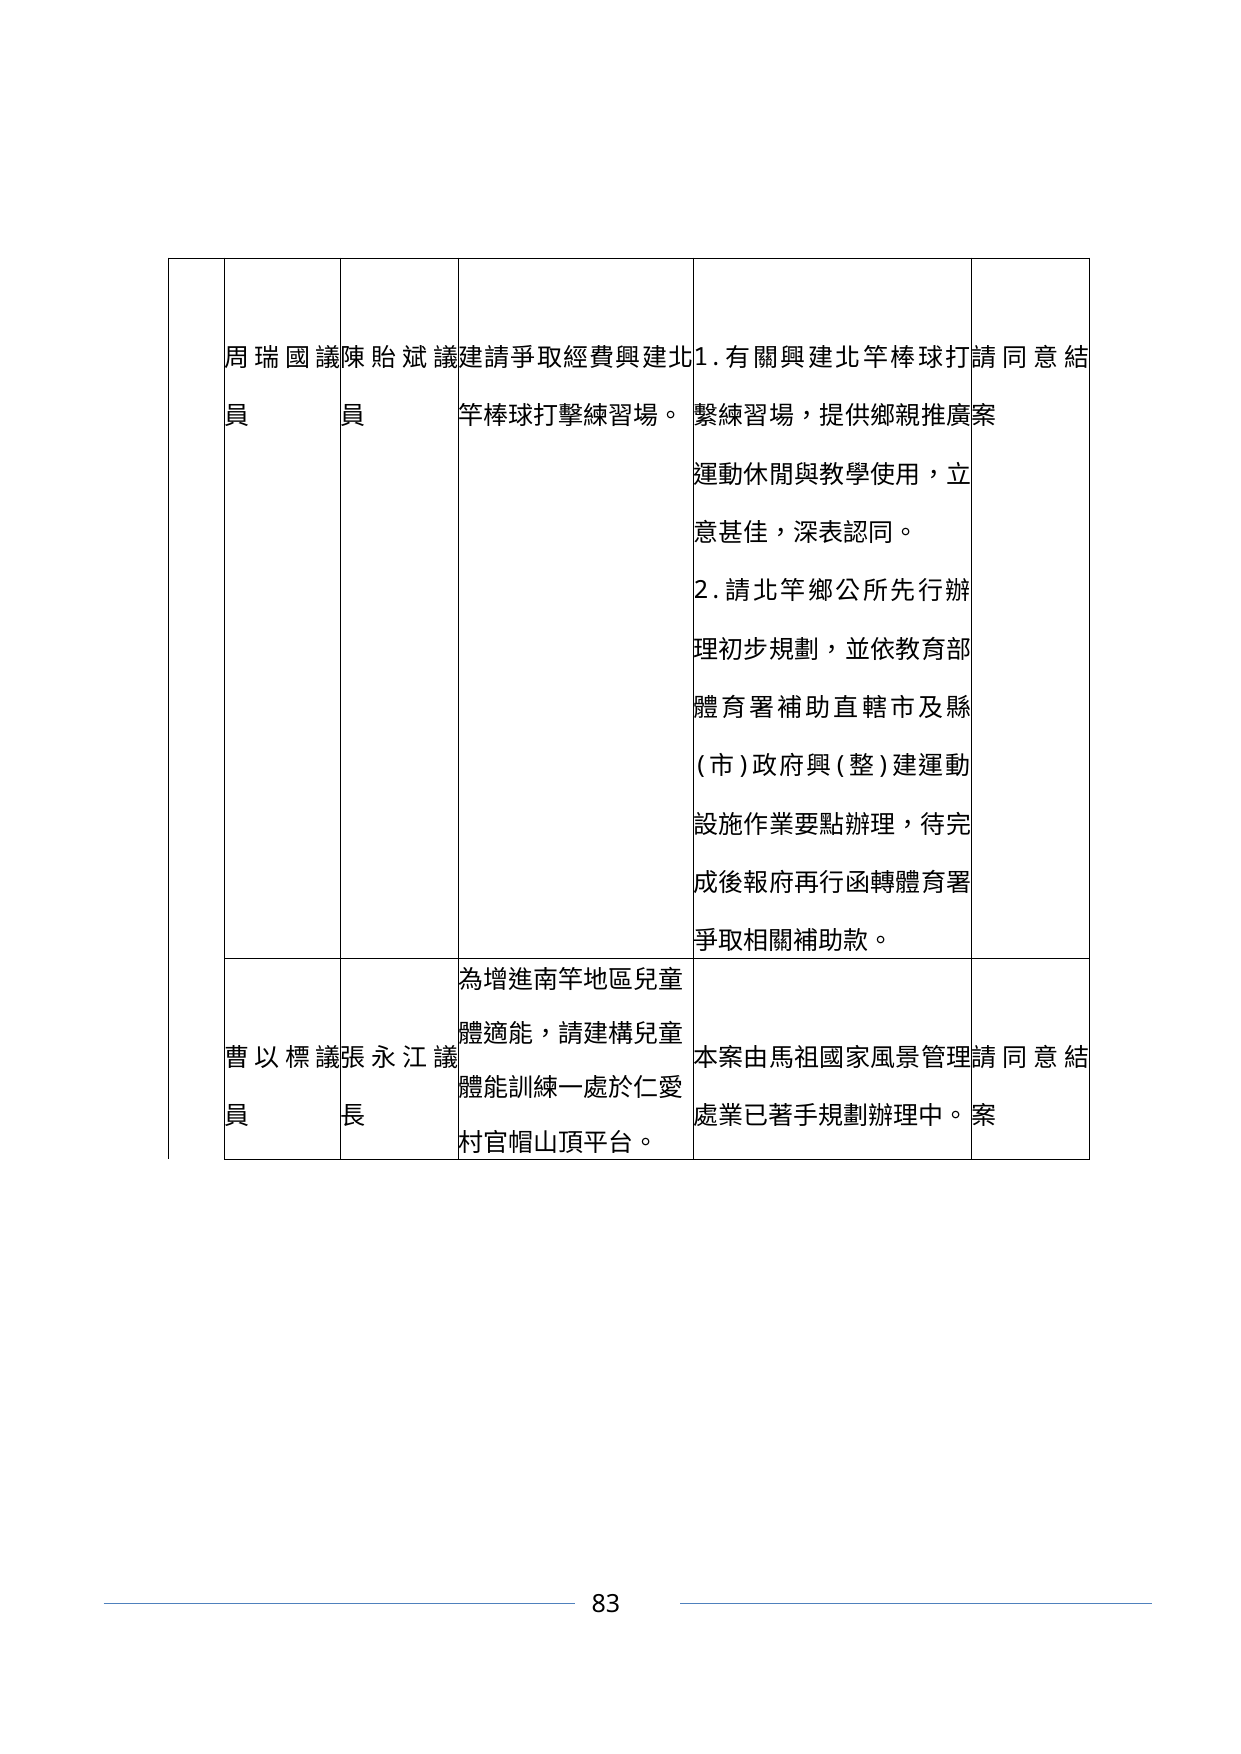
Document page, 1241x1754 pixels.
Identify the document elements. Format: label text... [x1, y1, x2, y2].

table_cell 請同意結案 [972, 259, 1089, 958]
table_cell 張永江議長 [341, 959, 458, 1158]
table_cell 曹以標議員 [225, 959, 340, 1158]
table_cell 為增進南竿地區兒童 體適能，請建構兒童 體能訓練一處於仁愛 村官帽山頂平台。 [459, 959, 693, 1158]
table_cell 請同意結案 [972, 959, 1089, 1158]
table_cell 本案由馬祖國家風景管理處業已著手規劃辦理中。 [694, 959, 971, 1158]
table_cell 陳貽斌議員 [341, 259, 458, 958]
table_cell 1.有關興建北竿棒球打繫練習場，提供鄉親推廣運動休閒與教學使用，立意甚佳，深表認同。 2.請北竿鄉公所先行辦理初步規劃，並依教育部體育署補助直轄市及縣(市)政府興(整)建運動設施作業要點辦理，待完成後報府再行函轉體育署爭取相關補助款。 [694, 259, 971, 958]
table_cell 周瑞國議員 [225, 259, 340, 958]
table_cell 建請爭取經費興建北竿棒球打擊練習場。 [459, 259, 693, 958]
